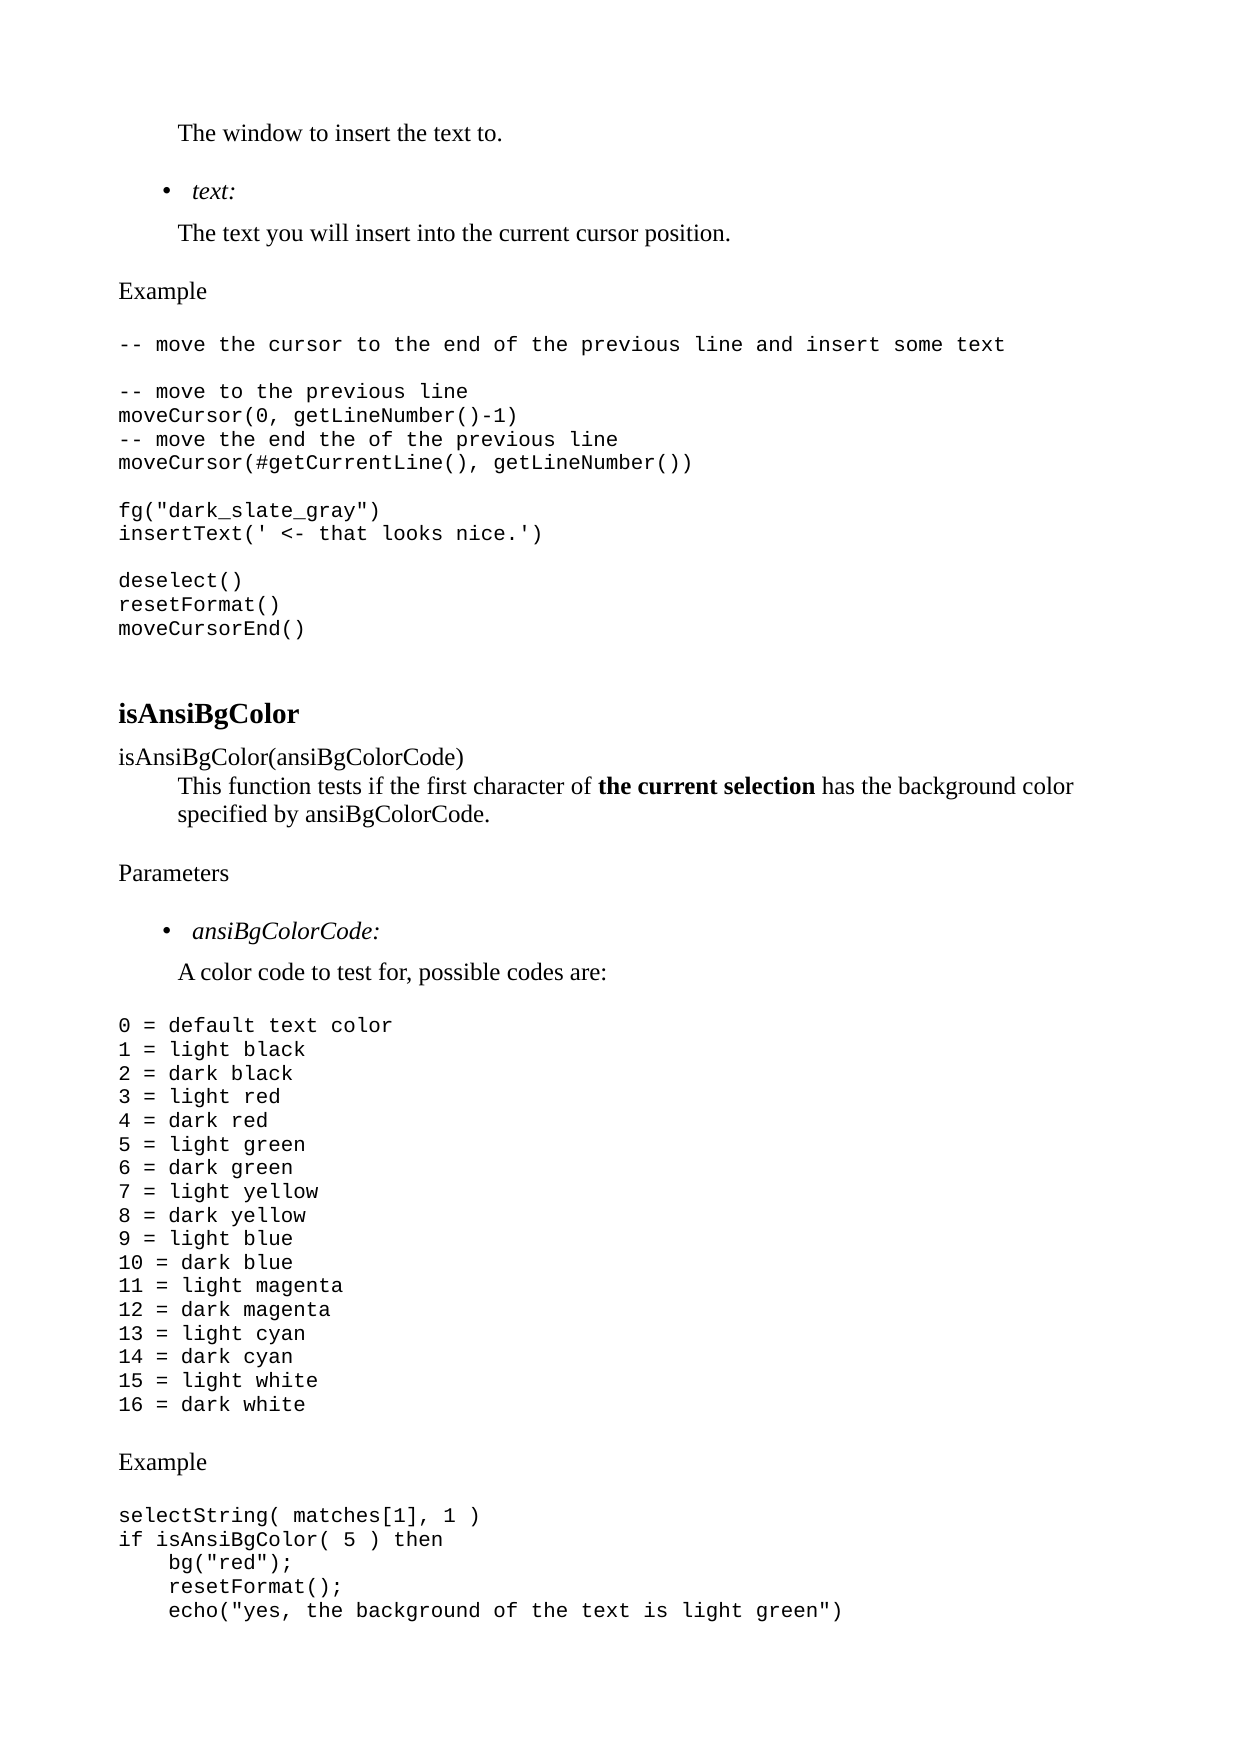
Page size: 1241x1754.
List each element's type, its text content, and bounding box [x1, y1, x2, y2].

text fg("dark_slate_gray") [118, 499, 1122, 523]
list text: [162, 176, 1122, 205]
text resetFormat(); [118, 1576, 1122, 1600]
text moveCursorEnd() [118, 618, 1122, 641]
text -- move to the previous line [118, 381, 1122, 405]
text 10 = dark blue [118, 1252, 1122, 1276]
text 2 = dark black [118, 1063, 1122, 1086]
text 6 = dark green [118, 1157, 1122, 1181]
list The window to insert the text to. [177, 118, 1122, 147]
text selectString( matches[1], 1 ) [118, 1505, 1122, 1529]
subtitle Parameters [118, 858, 1122, 886]
text 1 = light black [118, 1039, 1122, 1063]
list The text you will insert into the current cursor position. [177, 218, 1122, 246]
text insertText(' <- that looks nice.') [118, 523, 1122, 547]
list ansiBgColorCode: [162, 916, 1122, 945]
text 11 = light magenta [118, 1276, 1122, 1299]
text deselect() [118, 571, 1122, 594]
list This function tests if the first character of the current selection has the background color specified by ansiBgColorCode. [177, 771, 1122, 828]
subtitle Example [118, 276, 1122, 304]
subtitle Example [118, 1447, 1122, 1476]
text 14 = dark cyan [118, 1346, 1122, 1370]
subtitle isAnsiBgColor [118, 696, 1122, 729]
text 5 = light green [118, 1134, 1122, 1157]
text 9 = light blue [118, 1228, 1122, 1252]
text 0 = default text color [118, 1015, 1122, 1039]
text 4 = dark red [118, 1110, 1122, 1134]
text 8 = dark yellow [118, 1204, 1122, 1228]
text echo("yes, the background of the text is light green") [118, 1600, 1122, 1623]
text 15 = light white [118, 1370, 1122, 1394]
text resetFormat() [118, 594, 1122, 618]
text moveCursor(0, getLineNumber()-1) [118, 405, 1122, 429]
text 13 = light cyan [118, 1323, 1122, 1346]
text -- move the cursor to the end of the previous line and insert some text [118, 334, 1122, 358]
text -- move the end the of the previous line [118, 429, 1122, 452]
text 12 = dark magenta [118, 1299, 1122, 1323]
subtitle isAnsiBgColor(ansiBgColorCode) [118, 742, 1122, 771]
text bg("red"); [118, 1552, 1122, 1576]
text moveCursor(#getCurrentLine(), getLineNumber()) [118, 452, 1122, 476]
list A color code to test for, possible codes are: [177, 957, 1122, 986]
text if isAnsiBgColor( 5 ) then [118, 1529, 1122, 1552]
text 16 = dark white [118, 1394, 1122, 1417]
text 7 = light yellow [118, 1181, 1122, 1204]
text 3 = light red [118, 1086, 1122, 1110]
